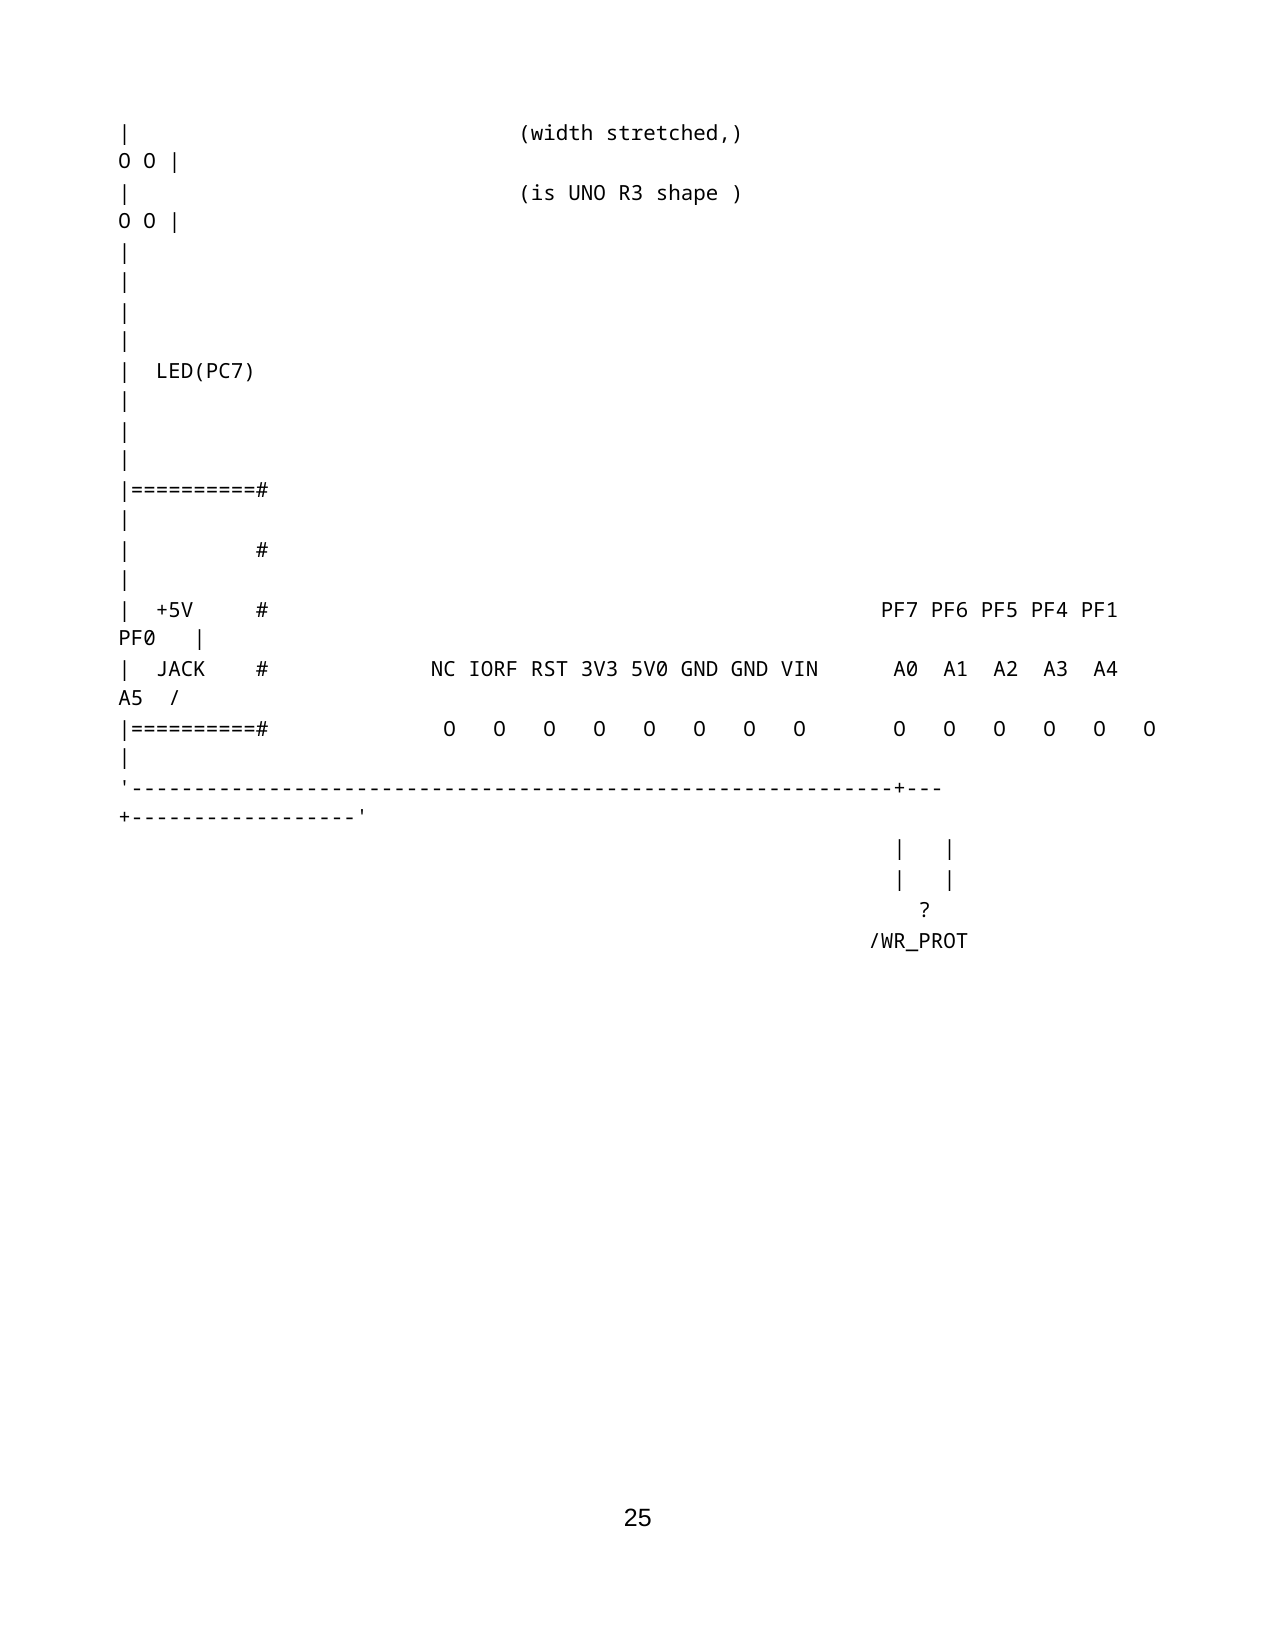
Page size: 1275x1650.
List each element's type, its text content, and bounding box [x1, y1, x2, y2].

text | | [118, 297, 1157, 354]
text | (width stretched,) O O | [118, 118, 1157, 175]
text ? [118, 895, 1157, 924]
text |==========# | [118, 476, 1157, 532]
text | (is UNO R3 shape ) O O | [118, 178, 1157, 234]
text | | [118, 237, 1157, 294]
text |==========# O O O O O O O O O O O O O O | [118, 714, 1157, 771]
text '-------------------------------------------------------------+---+------------------' [118, 773, 1157, 830]
text | +5V # PF7 PF6 PF5 PF4 PF1 PF0 | [118, 595, 1157, 652]
text | LED(PC7) | [118, 356, 1157, 413]
text /WR_PROT [118, 927, 1157, 955]
text | | [118, 833, 1157, 862]
text | JACK # NC IORF RST 3V3 5V0 GND GND VIN A0 A1 A2 A3 A4 A5 / [118, 654, 1157, 711]
text | | [118, 864, 1157, 893]
text | | [118, 416, 1157, 473]
text | # | [118, 535, 1157, 592]
